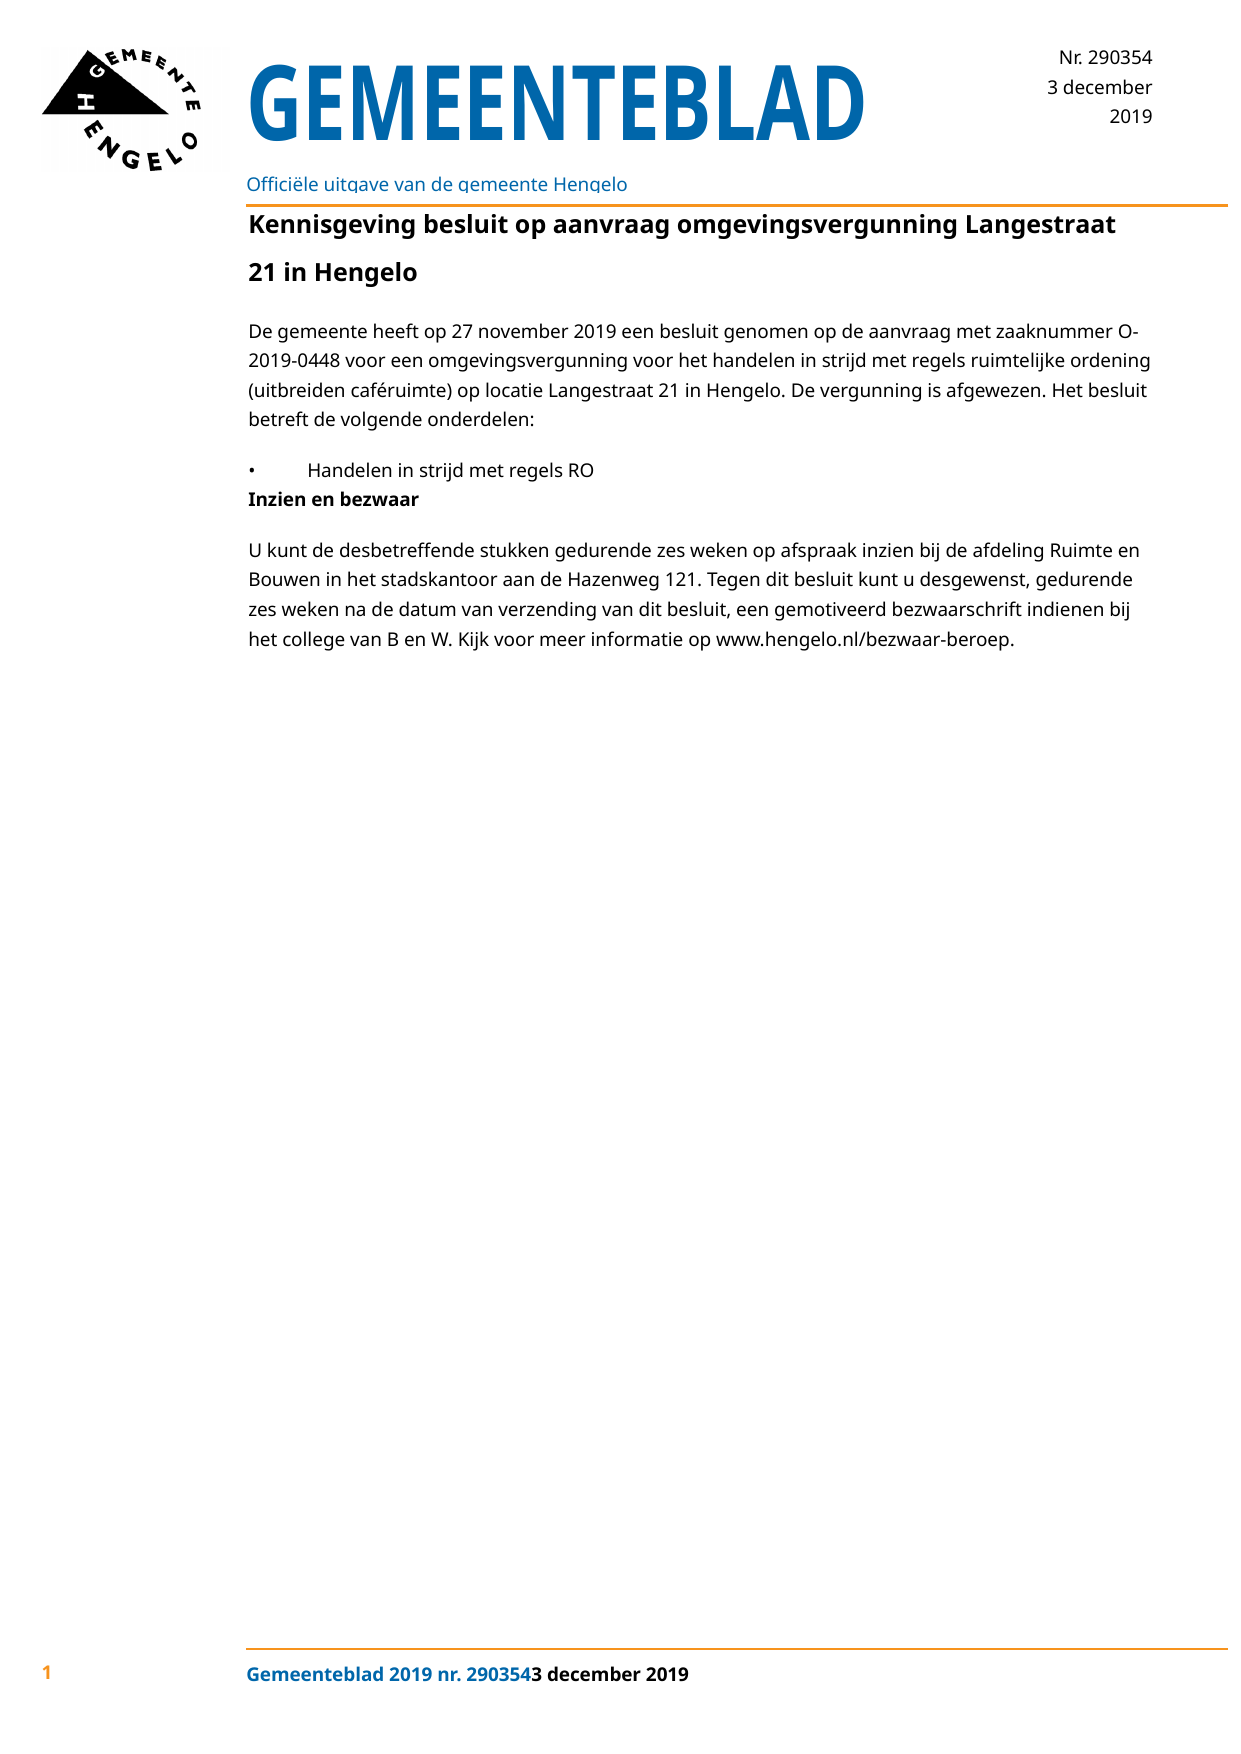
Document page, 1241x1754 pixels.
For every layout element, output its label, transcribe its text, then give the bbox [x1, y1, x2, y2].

text Inzien en bezwaar [248, 487, 1152, 512]
list Handelen in strijd met regels RO [248, 457, 1152, 483]
text U kunt de desbetreffende stukken gedurende zes weken op afspraak inzien bij de afdeling Ruimte en Bouwen in het stadskantoor aan de Hazenweg 121. Tegen dit besluit kunt u desgewenst, gedurende zes weken na de datum van verzending van dit besluit, een gemotiveerd bezwaarschrift indienen bij het college van B en W. Kijk voor meer informatie op www.hengelo.nl/bezwaar-beroep. [248, 537, 1152, 652]
text Kennisgeving besluit op aanvraag omgevingsvergunning Langestraat 21 in Hengelo [248, 207, 1152, 288]
text De gemeente heeft op 27 november 2019 een besluit genomen op de aanvraag met zaaknummer O-2019-0448 voor een omgevingsvergunning voor het handelen in strijd met regels ruimtelijke ordening (uitbreiden caféruimte) op locatie Langestraat 21 in Hengelo. De vergunning is afgewezen. Het besluit betreft de volgende onderdelen: [248, 318, 1152, 432]
picture [41, 47, 231, 172]
